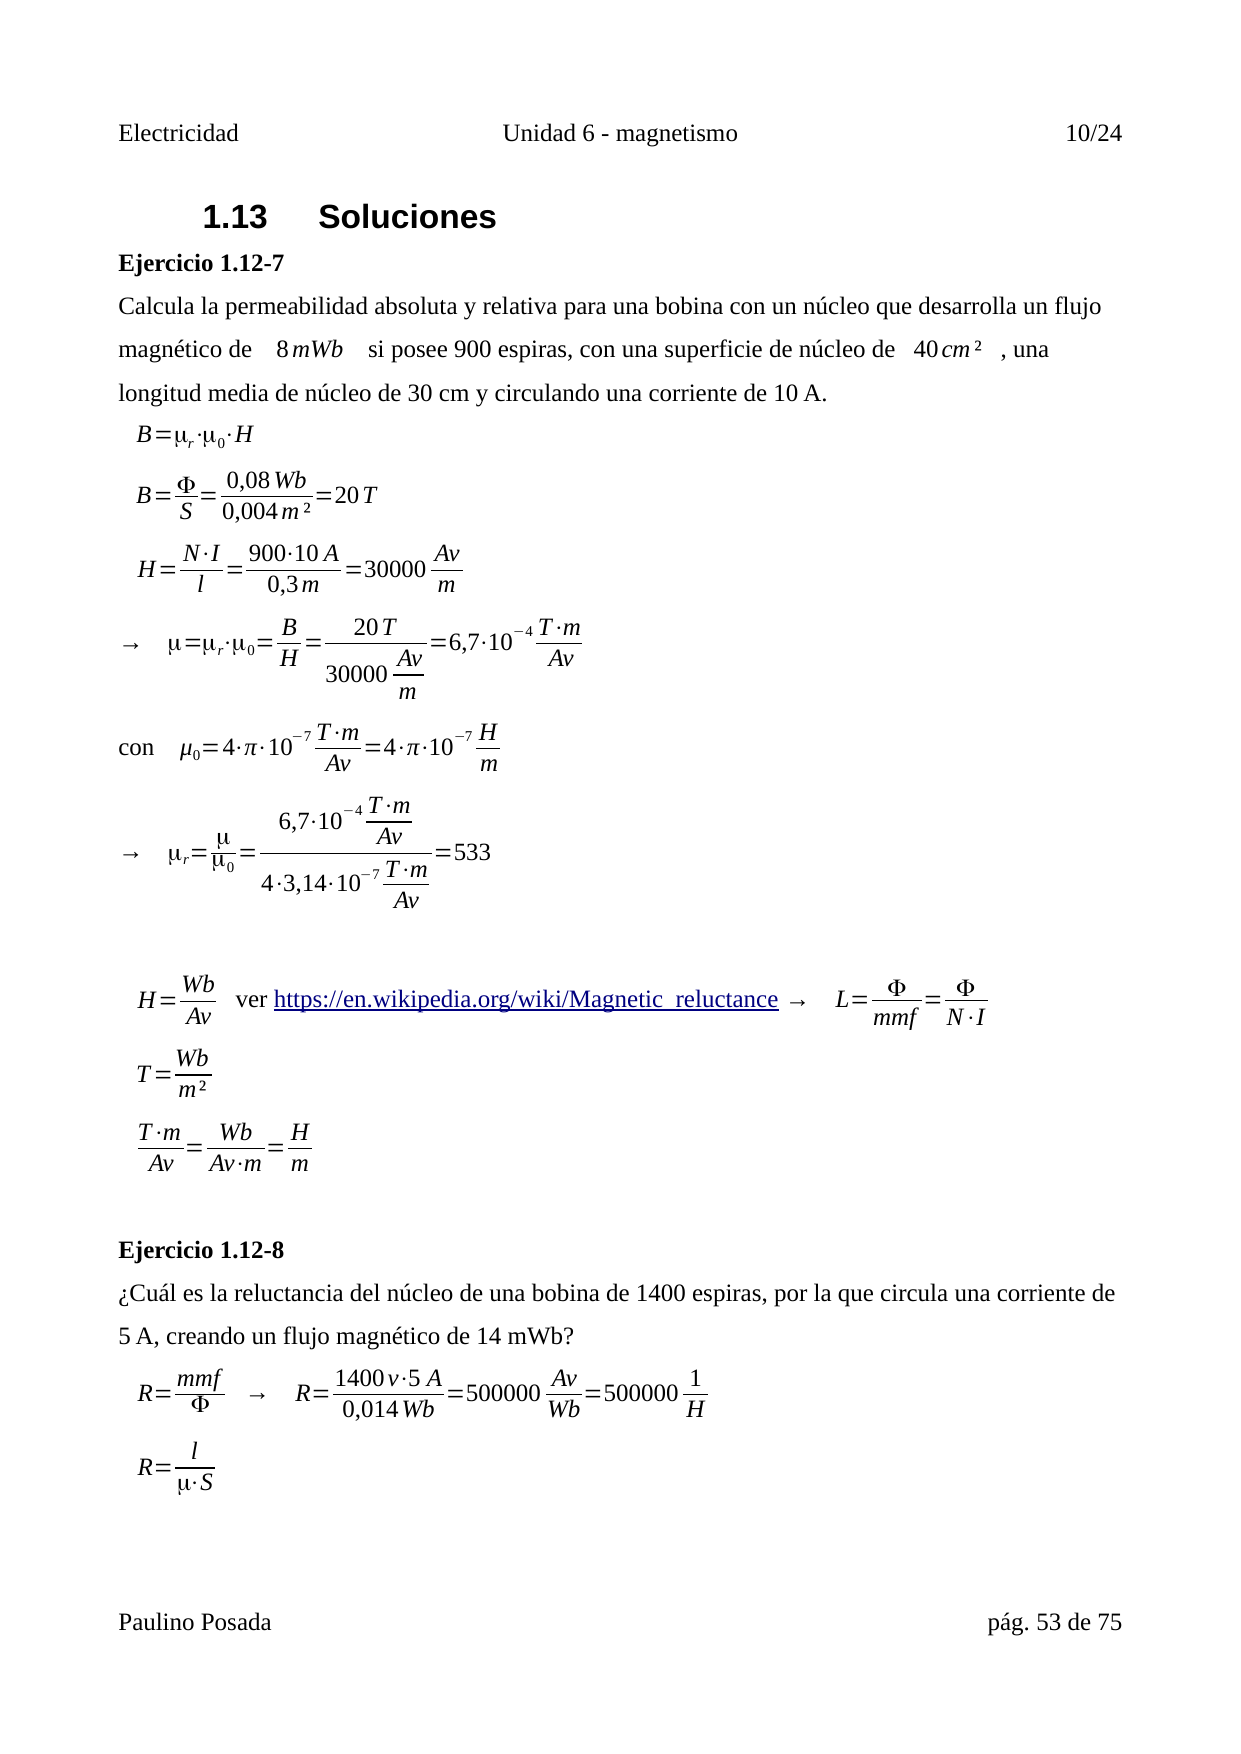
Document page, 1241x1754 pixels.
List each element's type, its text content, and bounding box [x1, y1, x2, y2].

text Calcula la permeabilidad absoluta y relativa para una bobina con un núcleo que desarrolla un flujo magnético de si posee 900 espiras, con una superficie de núcleo de, una longitud media de núcleo de 30 cm y circulando una corriente de 10 A. [118, 291, 1122, 406]
text ver https://en.wikipedia.org/wiki/Magnetic_reluctance → [118, 971, 1122, 1030]
text ¿Cuál es la reluctancia del núcleo de una bobina de 1400 espiras, por la que circula una corriente de 5 A, creando un flujo magnético de 14 mWb? [118, 1278, 1122, 1350]
text → [118, 792, 1122, 913]
text → [118, 613, 1122, 704]
text con [118, 718, 1122, 777]
text Ejercicio 1.12-7 [118, 248, 1122, 277]
subtitle Soluciones [193, 197, 1122, 236]
text Ejercicio 1.12-8 [118, 1235, 1122, 1263]
text → [118, 1364, 1122, 1423]
